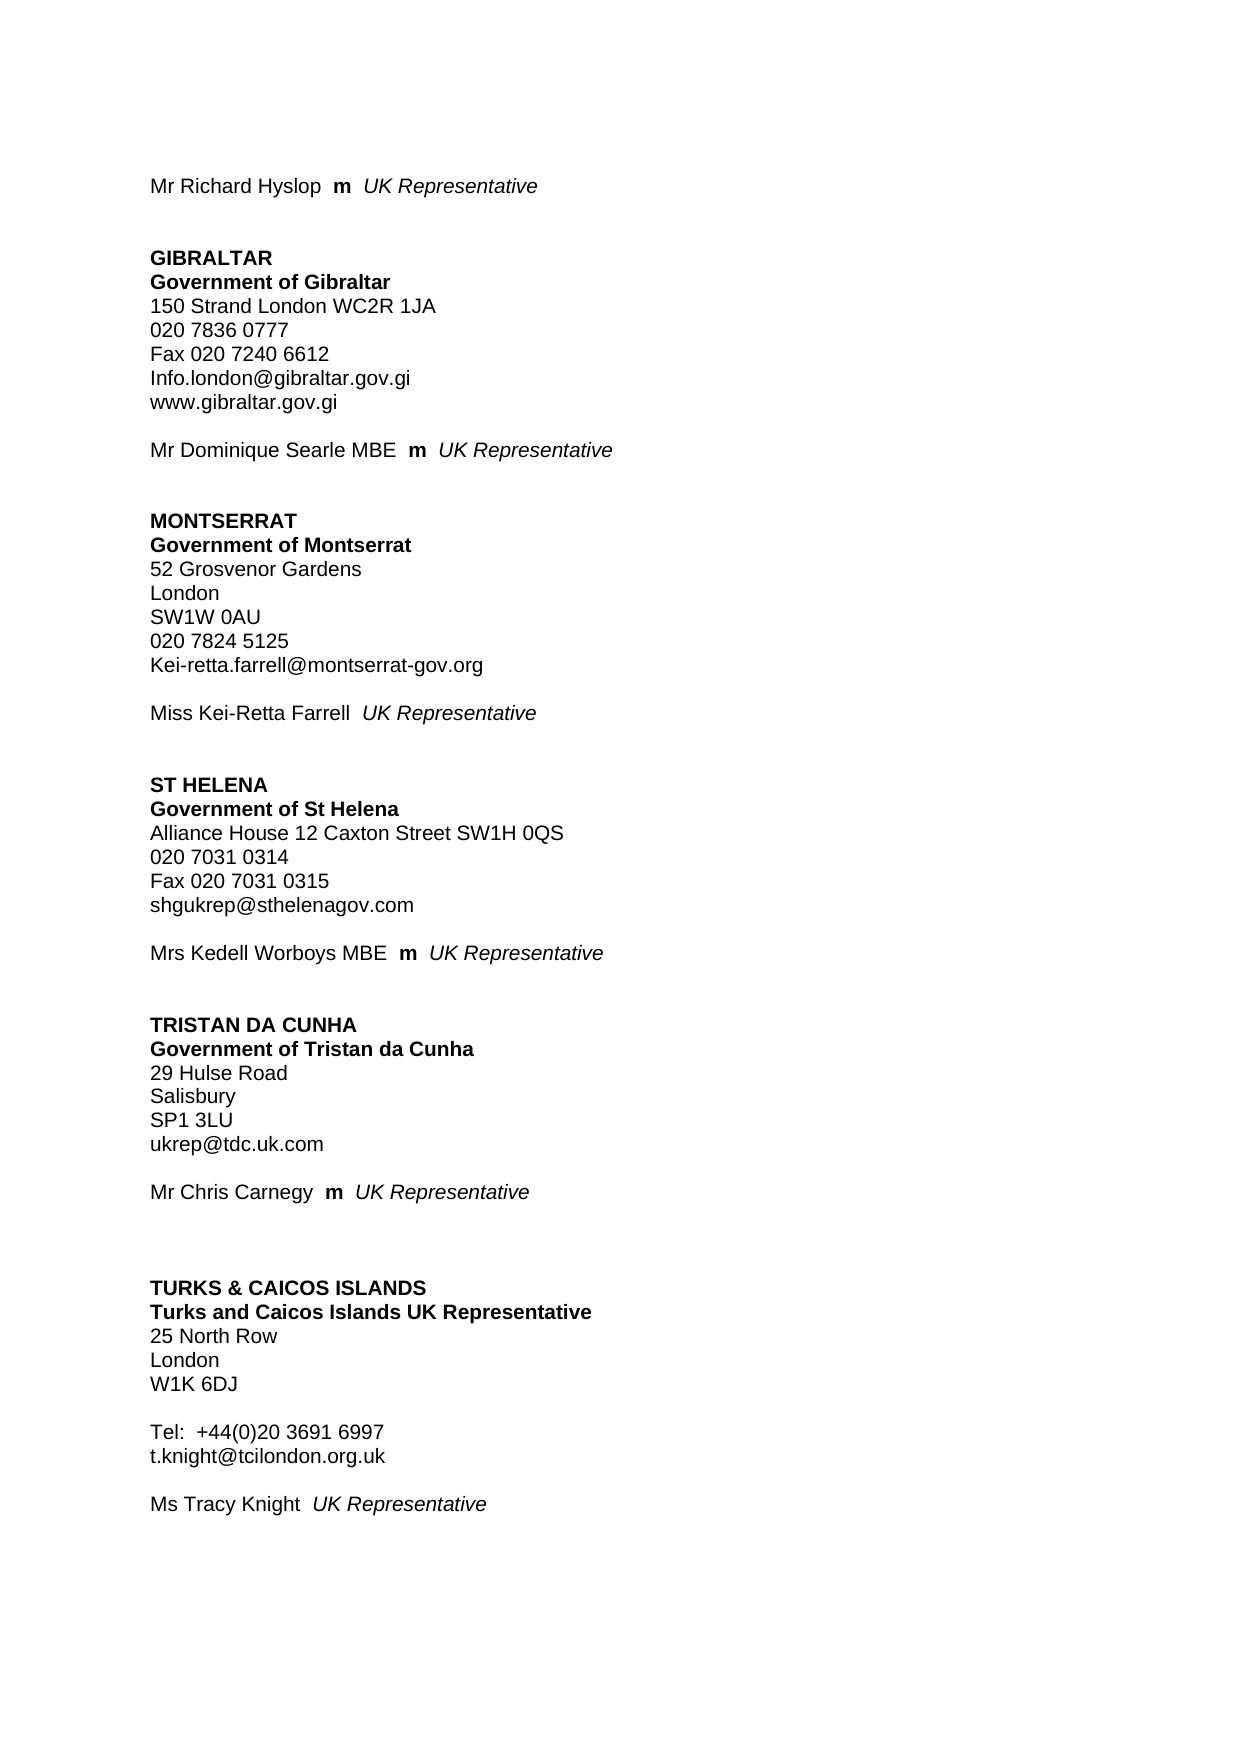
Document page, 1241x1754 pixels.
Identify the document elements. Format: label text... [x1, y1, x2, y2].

text 020 7031 0314 [150, 845, 1090, 869]
text Kei-retta.farrell@montserrat-gov.org [150, 653, 1090, 677]
subtitle Government of Montserrat [150, 533, 1090, 557]
text Miss Kei-Retta Farrell UK Representative [150, 701, 1090, 725]
text Ms Tracy Knight UK Representative [150, 1492, 1090, 1516]
text www.gibraltar.gov.gi [150, 389, 1090, 413]
text Turks and Caicos Islands UK Representative 25 North Row [150, 1300, 1090, 1348]
text 150 Strand London WC2R 1JA [150, 294, 1090, 318]
text Fax 020 7240 6612 [150, 342, 1090, 366]
subtitle TURKS & CAICOS ISLANDS [150, 1276, 1090, 1300]
text t.knight@tcilondon.org.uk [150, 1444, 1090, 1468]
text 52 Grosvenor Gardens [150, 557, 1090, 581]
text London [150, 581, 1090, 605]
text Info.london@gibraltar.gov.gi [150, 366, 1090, 389]
subtitle GIBRALTAR [150, 246, 1090, 270]
text shgukrep@sthelenagov.com [150, 893, 1090, 917]
text Fax 020 7031 0315 [150, 869, 1090, 893]
subtitle ST HELENA [150, 773, 1090, 797]
text Tel: +44(0)20 3691 6997 [150, 1396, 1090, 1444]
text Mr Dominique Searle MBE m UK Representative [150, 437, 1090, 461]
text SW1W 0AU [150, 605, 1090, 629]
subtitle Government of Tristan da Cunha [150, 1036, 1090, 1060]
text 020 7824 5125 [150, 629, 1090, 653]
text Mr Richard Hyslop m UK Representative [150, 174, 1090, 198]
text London [150, 1348, 1090, 1372]
text TRISTAN DA CUNHA [150, 1012, 1090, 1036]
text Mrs Kedell Worboys MBE m UK Representative [150, 941, 1090, 964]
subtitle MONTSERRAT [150, 509, 1090, 533]
text 29 Hulse Road Salisbury SP1 3LU ukrep@tdc.uk.com [150, 1060, 1090, 1156]
subtitle Government of Gibraltar [150, 270, 1090, 294]
text Government of St Helena [150, 797, 1090, 821]
text W1K 6DJ [150, 1372, 1090, 1396]
text Alliance House 12 Caxton Street SW1H 0QS [150, 821, 1090, 845]
text Mr Chris Carnegy m UK Representative [150, 1180, 1090, 1204]
text 020 7836 0777 [150, 318, 1090, 342]
